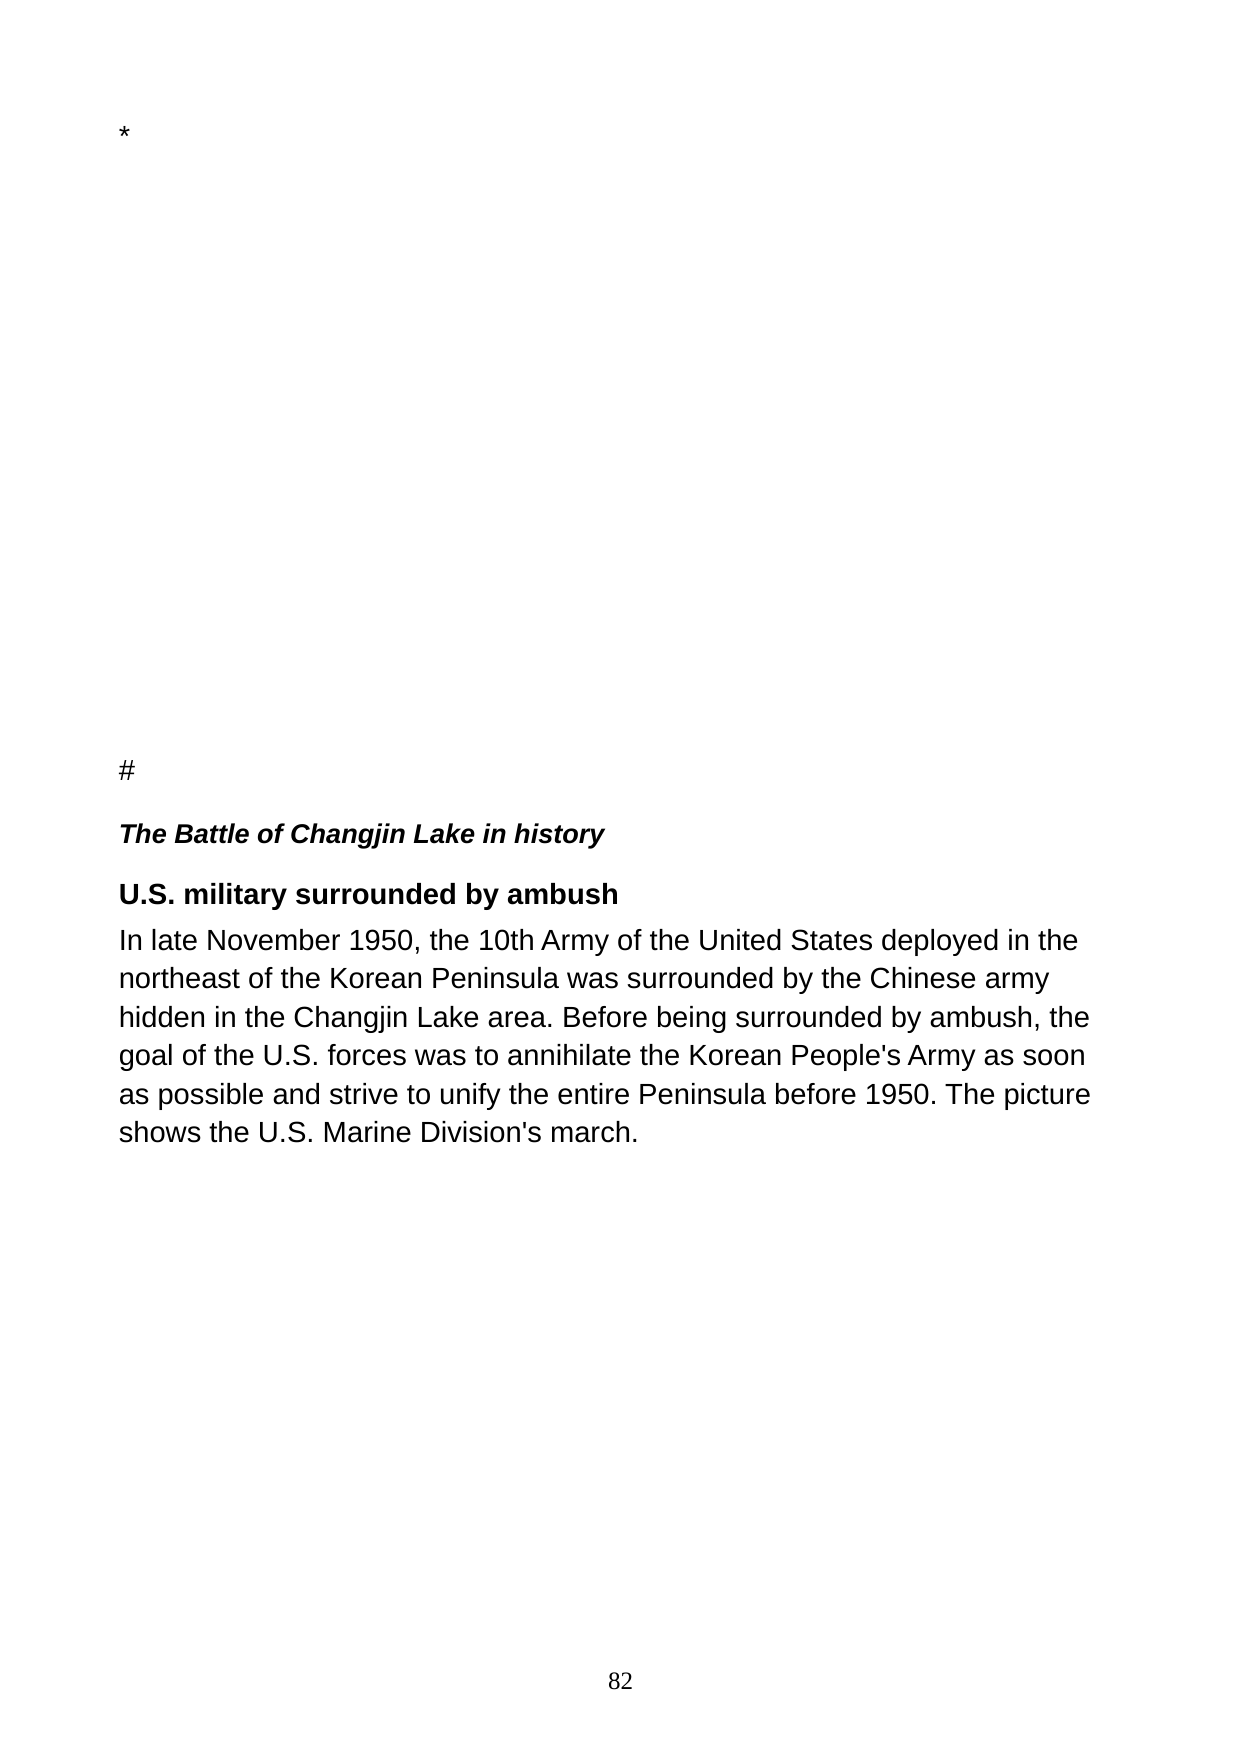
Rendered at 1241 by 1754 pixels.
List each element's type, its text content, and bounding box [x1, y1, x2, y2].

text In late November 1950, the 10th Army of the United States deployed in the northeast of the Korean Peninsula was surrounded by the Chinese army hidden in the Changjin Lake area. Before being surrounded by ambush, the goal of the U.S. forces was to annihilate the Korean People's Army as soon as possible and strive to unify the entire Peninsula before 1950. The picture shows the U.S. Marine Division's march. [118, 923, 1122, 1149]
subtitle U.S. military surrounded by ambush [118, 877, 1122, 910]
subtitle The Battle of Changjin Lake in history [118, 818, 1122, 849]
text * # [118, 118, 1122, 786]
